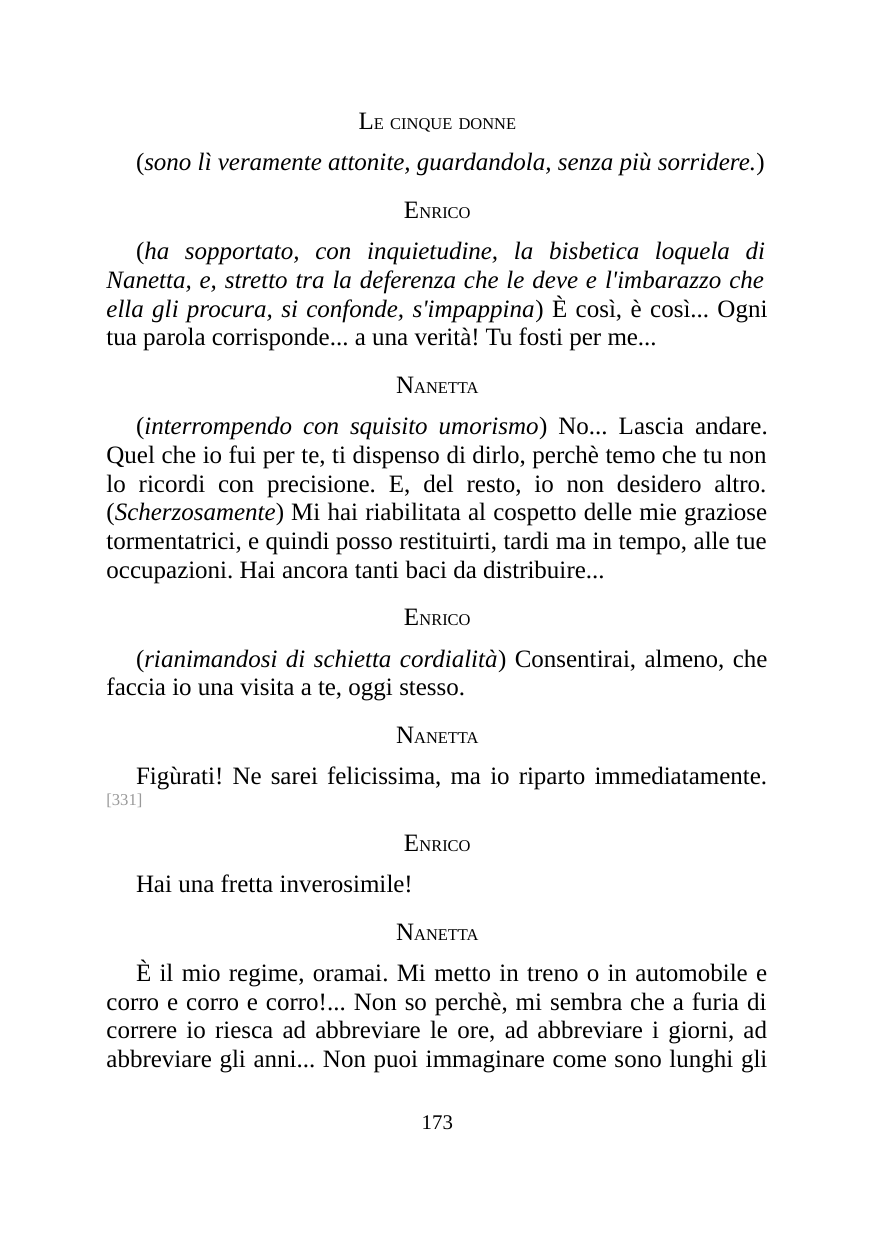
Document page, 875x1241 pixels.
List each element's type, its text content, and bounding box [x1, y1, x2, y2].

text Nanetta [106, 917, 768, 945]
text (sono lì veramente attonite, guardandola, senza più sorridere.) [106, 147, 768, 176]
text (rianimandosi di schietta cordialità) Consentirai, almeno, che faccia io una visita a te, oggi stesso. [106, 644, 768, 701]
text È il mio regime, oramai. Mi metto in treno o in automobile e corro e corro e corro!... Non so perchè, mi sembra che a furia di correre io riesca ad abbreviare le ore, ad abbreviare i giorni, ad abbreviare gli anni... Non puoi immaginare come sono lunghi gli [106, 958, 768, 1073]
text (ha sopportato, con inquietudine, la bisbetica loquela di Nanetta, e, stretto tra la deferenza che le deve e l'imbarazzo che ella gli procura, si confonde, s'impappina) È così, è così... Ogni tua parola corrisponde... a una verità! Tu fosti per me... [106, 236, 768, 351]
text Hai una fretta inverosimile! [106, 869, 768, 898]
text Nanetta [106, 370, 768, 399]
text Enrico [106, 828, 768, 857]
text (interrompendo con squisito umorismo) No... Lascia andare. Quel che io fui per te, ti dispenso di dirlo, perchè temo che tu non lo ricordi con precisione. E, del resto, io non desidero altro. (Scherzosamente) Mi hai riabilitata al cospetto delle mie graziose tormentatrici, e quindi posso restituirti, tardi ma in tempo, alle tue occupazioni. Hai ancora tanti baci da distribuire... [106, 411, 768, 584]
text Figùrati! Ne sarei felicissima, ma io riparto immediatamente. [331] [106, 761, 768, 809]
text Le cinque donne [106, 106, 768, 135]
text Enrico [106, 602, 768, 631]
text Nanetta [106, 720, 768, 749]
text Enrico [106, 195, 768, 224]
